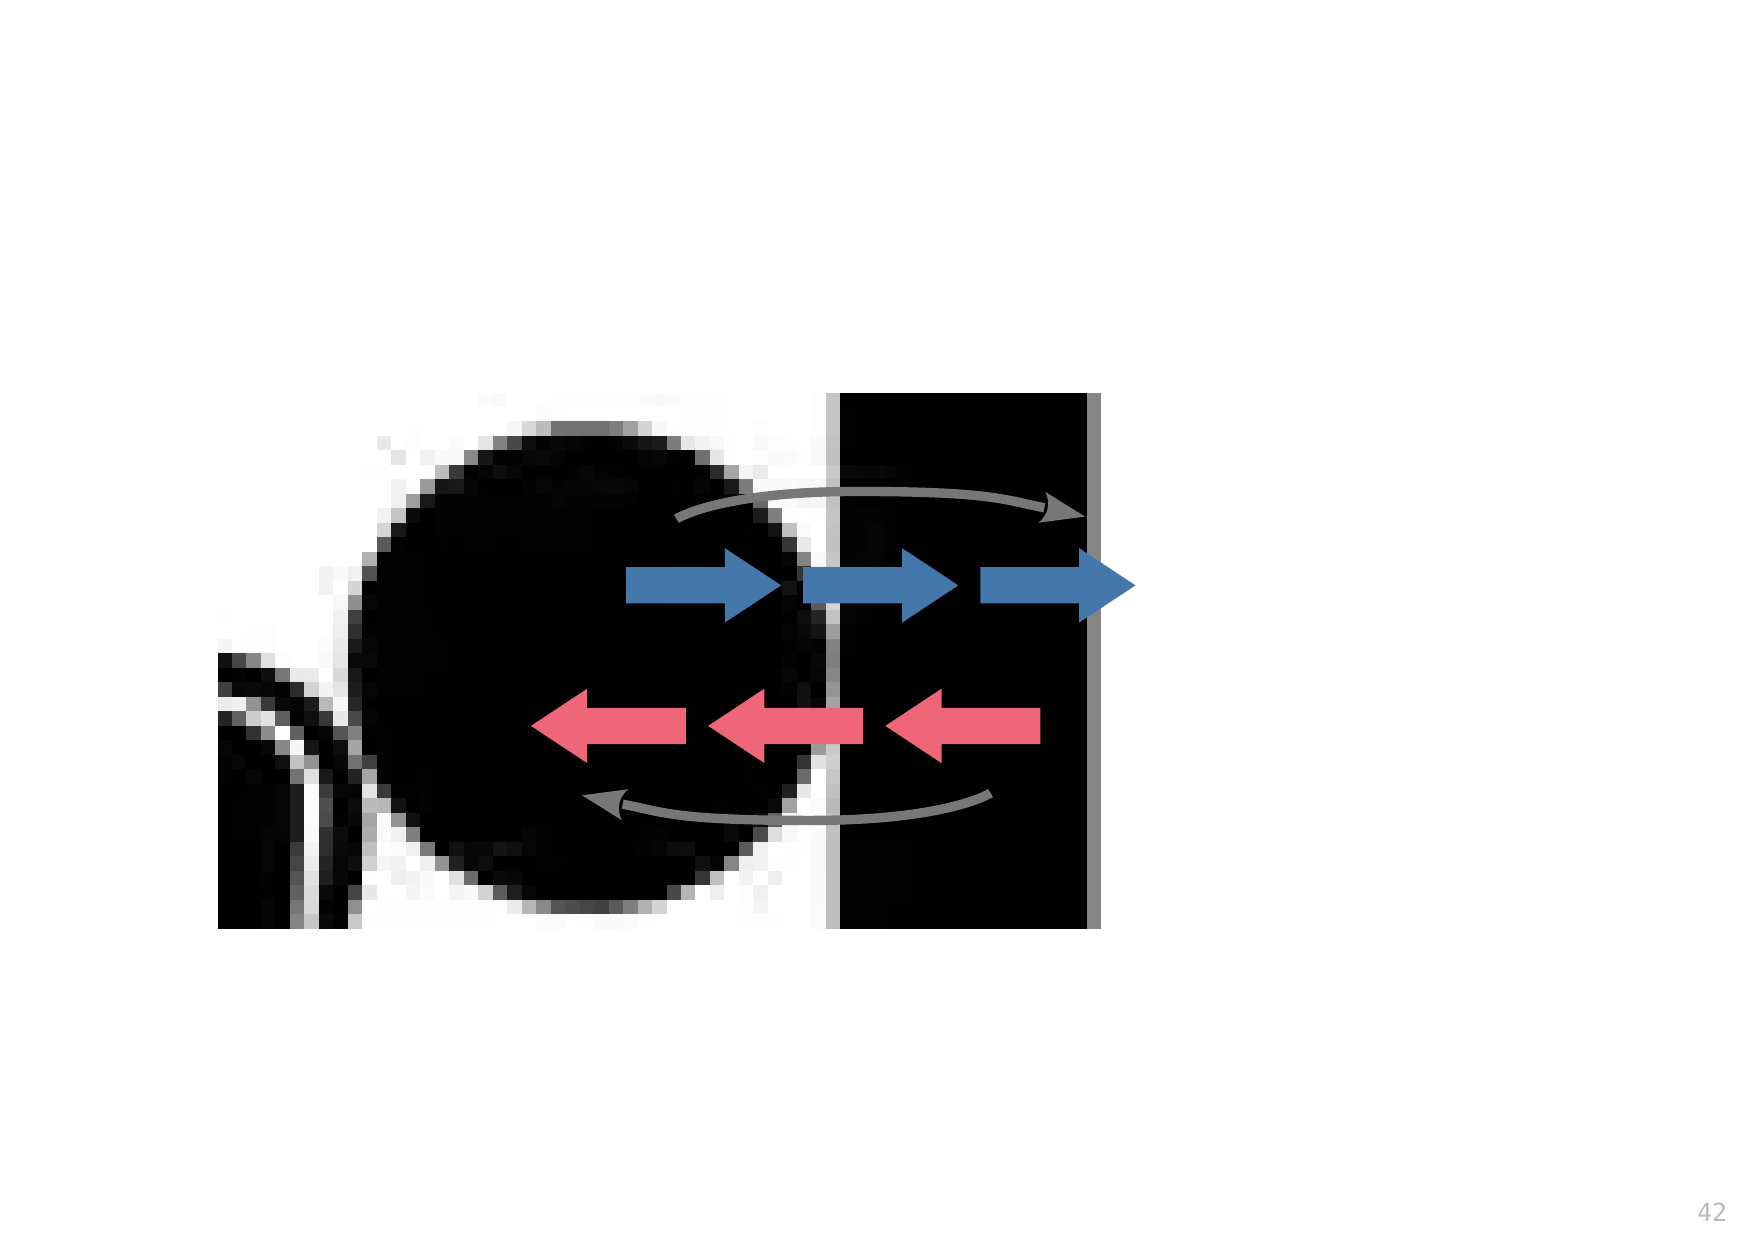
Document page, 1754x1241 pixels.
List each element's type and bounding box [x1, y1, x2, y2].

text_box [626, 548, 782, 623]
text_box [885, 688, 1041, 764]
text_box [980, 548, 1136, 623]
picture [218, 393, 1116, 929]
text_box [708, 688, 864, 764]
text_box [803, 548, 959, 623]
text_box [530, 688, 687, 764]
